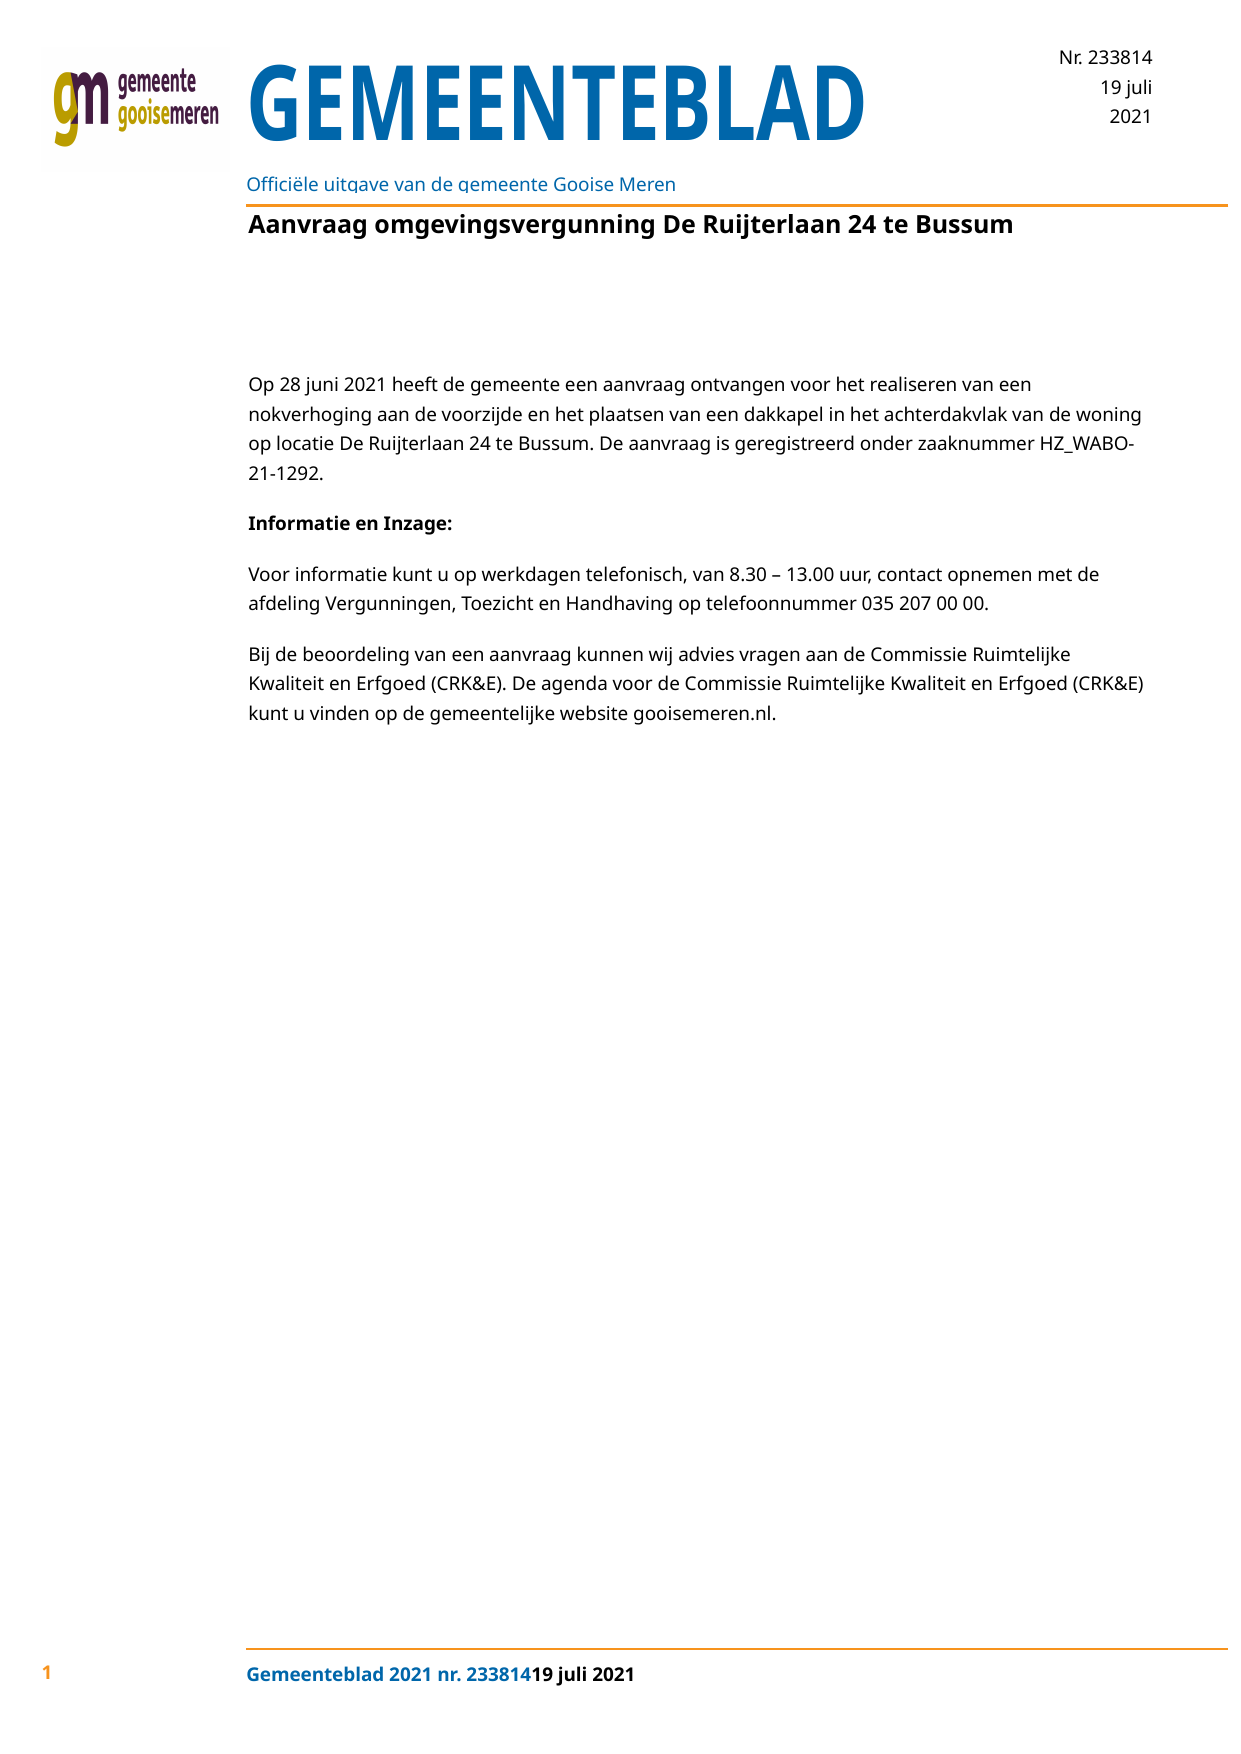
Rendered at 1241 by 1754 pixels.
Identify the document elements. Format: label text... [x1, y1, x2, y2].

text Voor informatie kunt u op werkdagen telefonisch, van 8.30 – 13.00 uur, contact opnemen met de afdeling Vergunningen, Toezicht en Handhaving op telefoonnummer 035 207 00 00. [248, 561, 1152, 616]
picture [41, 47, 231, 172]
text Informatie en Inzage: [248, 510, 1152, 536]
text Op 28 juni 2021 heeft de gemeente een aanvraag ontvangen voor het realiseren van een nokverhoging aan de voorzijde en het plaatsen van een dakkapel in het achterdakvlak van de woning op locatie De Ruijterlaan 24 te Bussum. De aanvraag is geregistreerd onder zaaknummer HZ_WABO-21-1292. [248, 371, 1152, 486]
text Aanvraag omgevingsvergunning De Ruijterlaan 24 te Bussum [248, 207, 1152, 241]
text Bij de beoordeling van een aanvraag kunnen wij advies vragen aan de Commissie Ruimtelijke Kwaliteit en Erfgoed (CRK&E). De agenda voor de Commissie Ruimtelijke Kwaliteit en Erfgoed (CRK&E) kunt u vinden op de gemeentelijke website gooisemeren.nl. [248, 641, 1152, 726]
